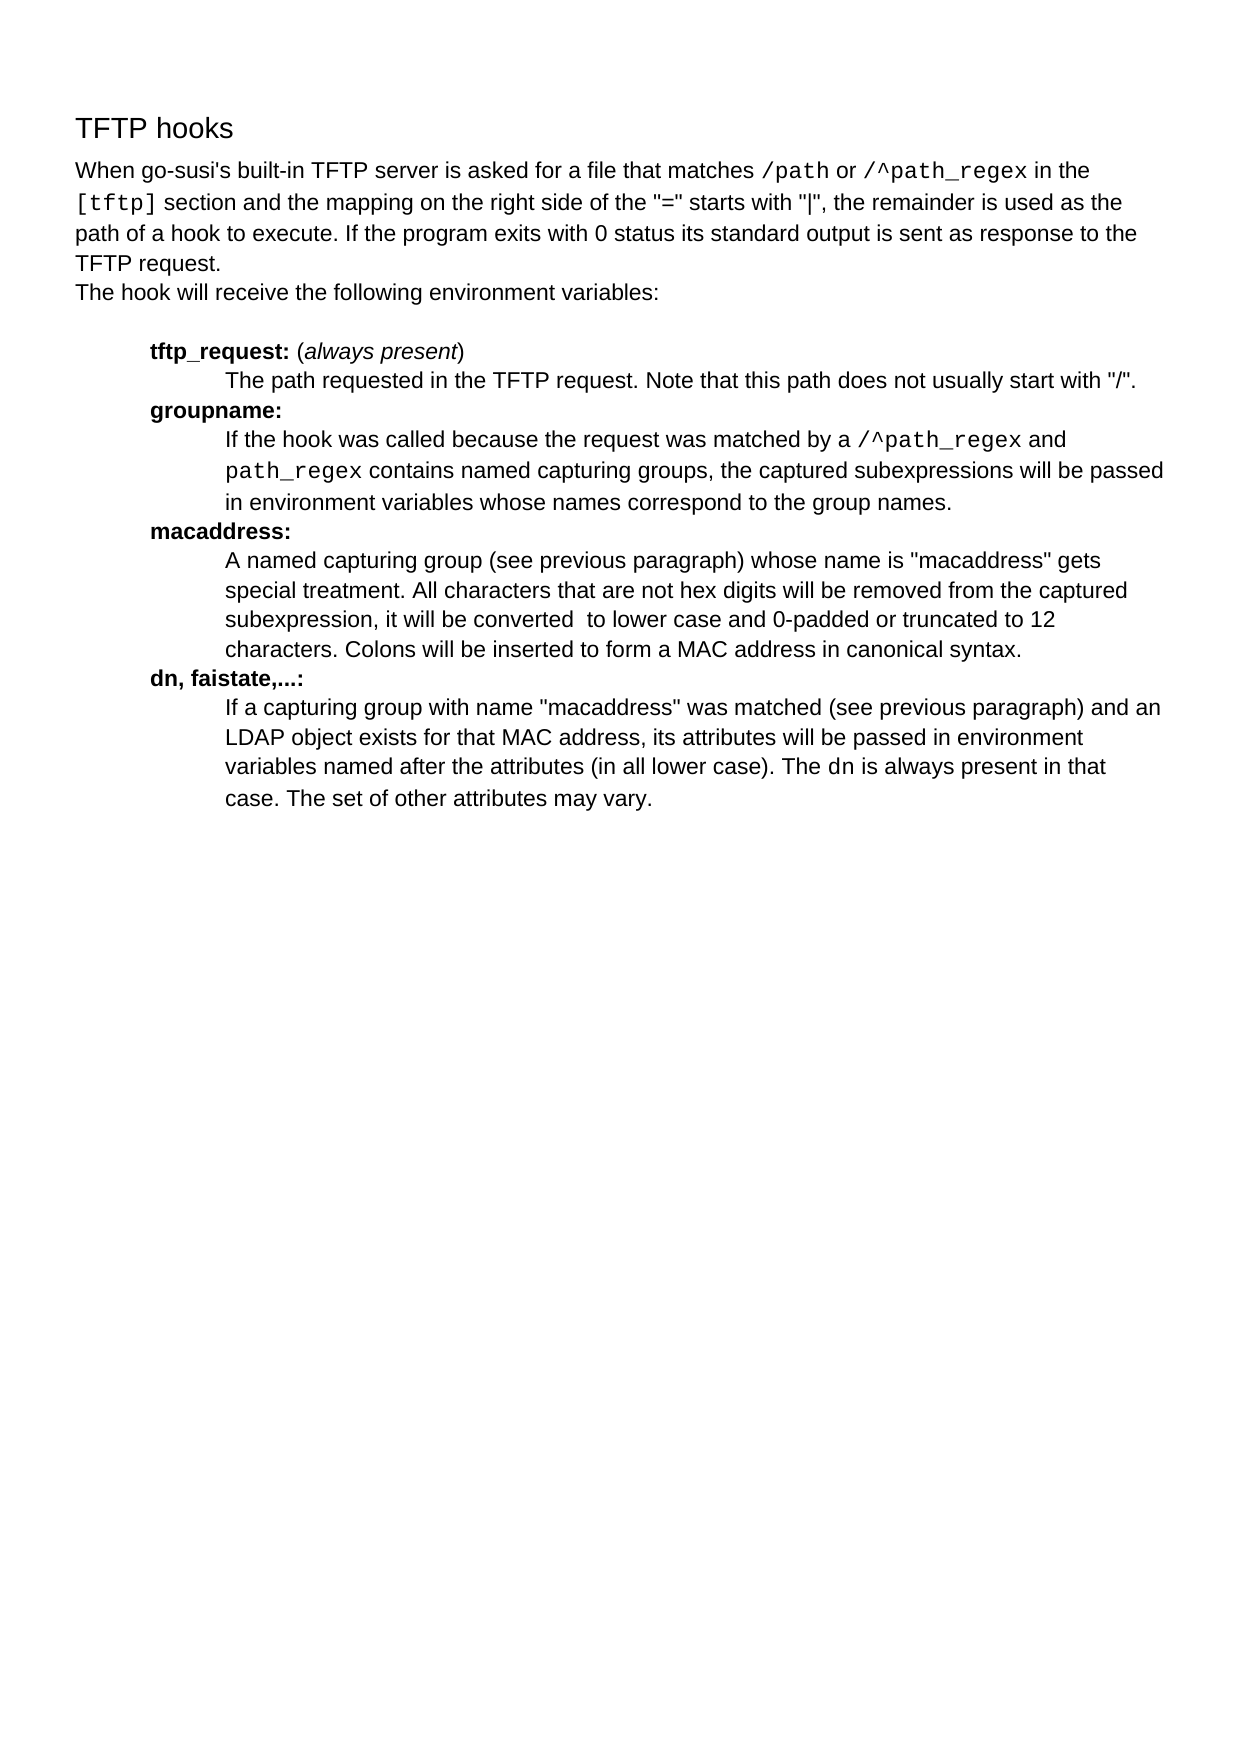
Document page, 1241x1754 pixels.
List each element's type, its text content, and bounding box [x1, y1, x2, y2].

text If the hook was called because the request was matched by a /^path_regex and path_regex contains named capturing groups, the captured subexpressions will be passed in environment variables whose names correspond to the group names. [225, 427, 1165, 515]
text dn, faistate,...: [150, 666, 1165, 691]
text groupname: [150, 397, 1165, 423]
text The path requested in the TFTP request. Note that this path does not usually start with "/". [225, 368, 1165, 393]
subtitle TFTP hooks [75, 112, 1165, 145]
text The hook will receive the following environment variables: [75, 280, 1165, 305]
text tftp_request: (always present) [150, 338, 1165, 364]
text A named capturing group (see previous paragraph) whose name is "macaddress" gets special treatment. All characters that are not hex digits will be removed from the captured subexpression, it will be converted to lower case and 0-padded or truncated to 12 characters. Colons will be inserted to form a MAC address in canonical syntax. [225, 548, 1165, 662]
text When go-susi's built-in TFTP server is asked for a file that matches /path or /^path_regex in the [tftp] section and the mapping on the right side of the "=" starts with "|", the remainder is used as the path of a hook to execute. If the program exits with 0 status its standard output is sent as response to the TFTP request. [75, 158, 1165, 276]
text macaddress: [150, 519, 1165, 544]
text If a capturing group with name "macaddress" was matched (see previous paragraph) and an LDAP object exists for that MAC address, its attributes will be passed in environment variables named after the attributes (in all lower case). The dn is always present in that case. The set of other attributes may vary. [225, 695, 1165, 811]
